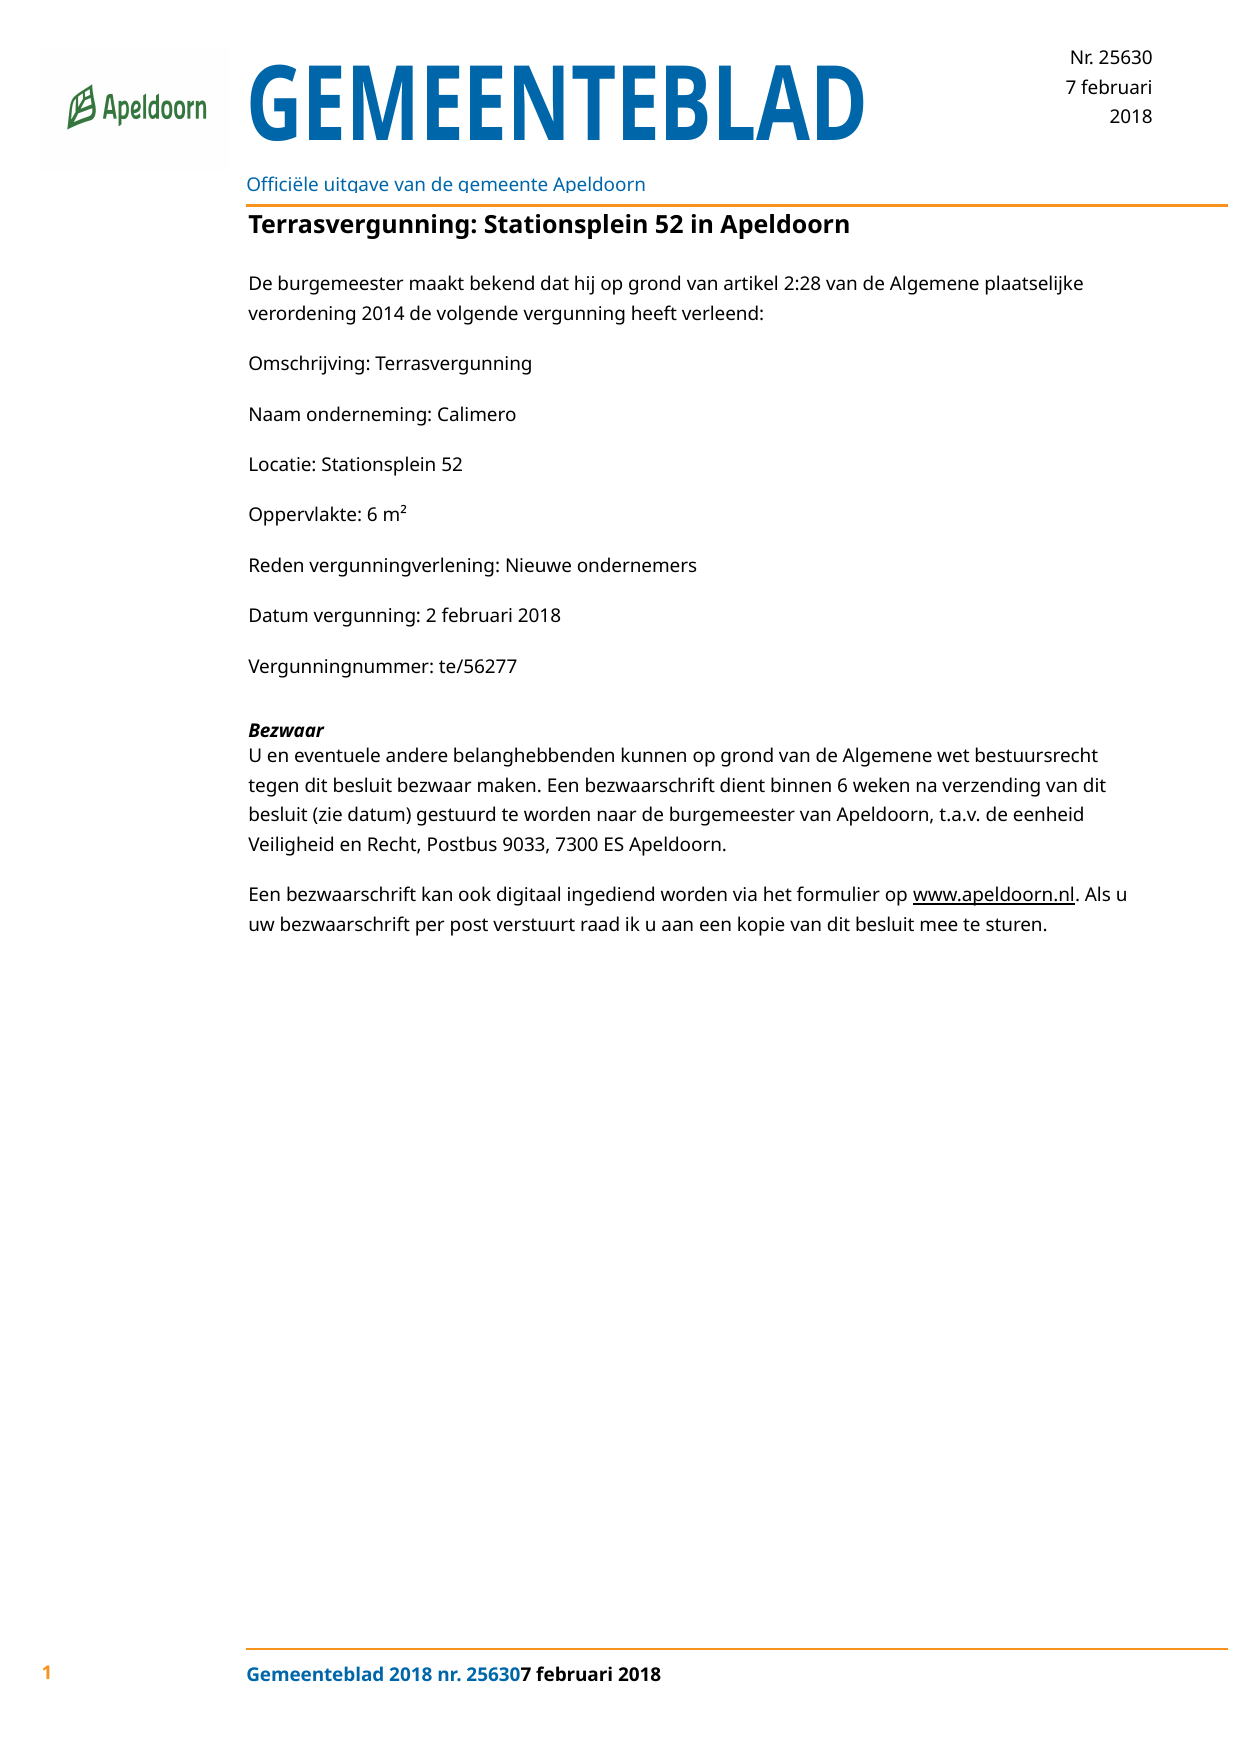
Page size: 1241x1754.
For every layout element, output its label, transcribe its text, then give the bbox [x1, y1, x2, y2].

text Reden vergunningverlening: Nieuwe ondernemers [248, 552, 1152, 578]
text U en eventuele andere belanghebbenden kunnen op grond van de Algemene wet bestuursrecht tegen dit besluit bezwaar maken. Een bezwaarschrift dient binnen 6 weken na verzending van dit besluit (zie datum) gestuurd te worden naar de burgemeester van Apeldoorn, t.a.v. de eenheid Veiligheid en Recht, Postbus 9033, 7300 ES Apeldoorn. [248, 742, 1152, 857]
text Een bezwaarschrift kan ook digitaal ingediend worden via het formulier op www.apeldoorn.nl. Als u uw bezwaarschrift per post verstuurt raad ik u aan een kopie van dit besluit mee te sturen. [248, 882, 1152, 937]
text Oppervlakte: 6 m² [248, 502, 1152, 527]
text Vergunningnummer: te/56277 [248, 653, 1152, 678]
text Datum vergunning: 2 februari 2018 [248, 602, 1152, 628]
text Bezwaar [248, 717, 1152, 742]
picture [41, 47, 231, 172]
text Terrasvergunning: Stationsplein 52 in Apeldoorn [248, 207, 1152, 241]
text De burgemeester maakt bekend dat hij op grond van artikel 2:28 van de Algemene plaatselijke verordening 2014 de volgende vergunning heeft verleend: [248, 270, 1152, 326]
text Locatie: Stationsplein 52 [248, 451, 1152, 477]
text Omschrijving: Terrasvergunning [248, 350, 1152, 376]
text Naam onderneming: Calimero [248, 401, 1152, 426]
